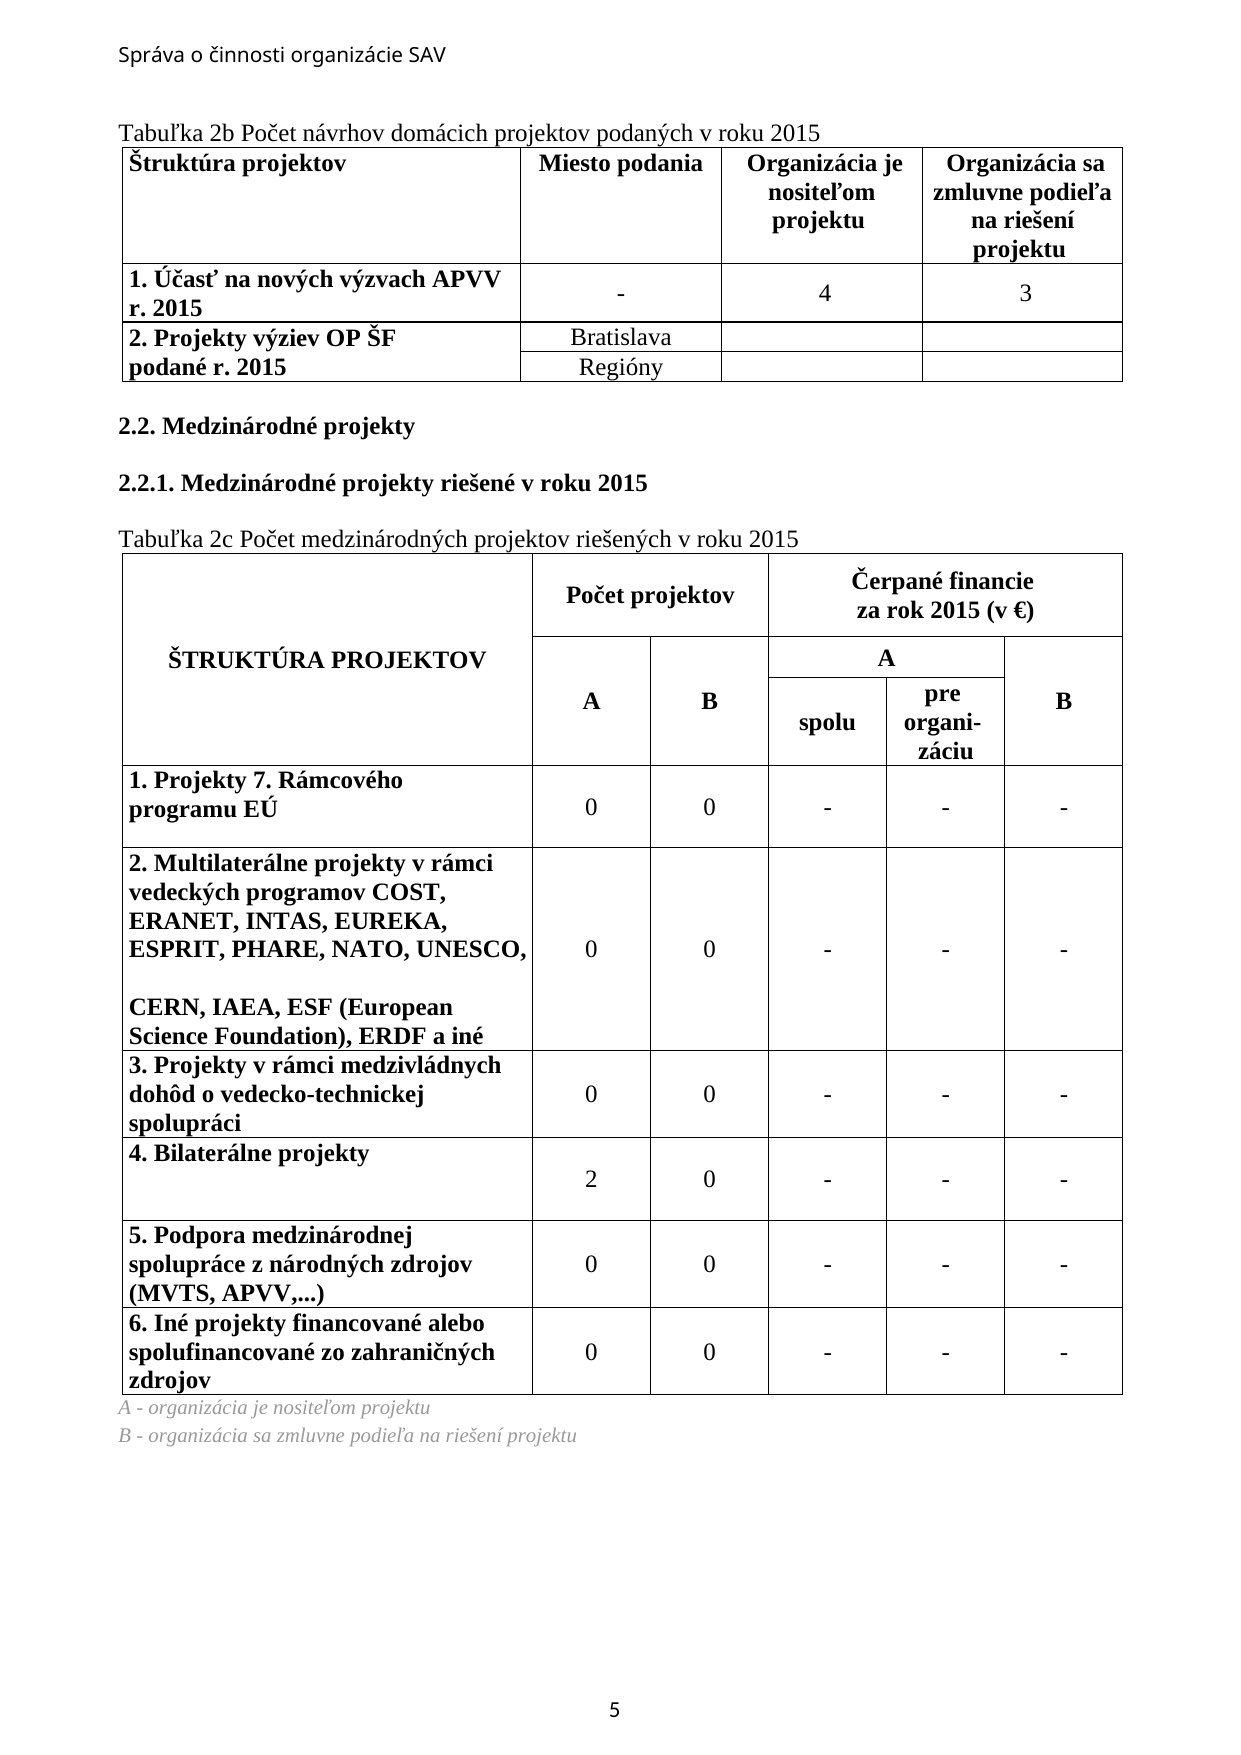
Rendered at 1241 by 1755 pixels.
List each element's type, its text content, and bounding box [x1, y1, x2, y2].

text Tabuľka 2c Počet medzinárodných projektov riešených v roku 2015 [118, 524, 1122, 553]
table_cell 2. Projekty výziev OP ŠF podané r. 2015 [123, 323, 520, 381]
table_cell 0 [651, 848, 768, 1049]
table_cell Regióny [521, 352, 721, 381]
table_header Organizácia je nositeľom projektu [722, 148, 922, 263]
table_cell 0 [533, 848, 650, 1049]
text B - organizácia sa zmluvne podieľa na riešení projektu [118, 1419, 1122, 1448]
table_cell - [769, 1308, 886, 1394]
table_cell A [769, 637, 1004, 677]
text Tabuľka 2b Počet návrhov domácich projektov podaných v roku 2015 [118, 118, 1122, 147]
table_cell [722, 352, 922, 381]
table_cell - [769, 1051, 886, 1137]
table_cell - [887, 1308, 1004, 1394]
table_cell 1. Účasť na nových výzvach APVV r. 2015 [123, 264, 520, 321]
table_cell 0 [651, 766, 768, 847]
table_cell 0 [533, 1221, 650, 1307]
table_cell 0 [651, 1308, 768, 1394]
table_cell 4. Bilaterálne projekty [123, 1138, 532, 1219]
text 2.2.1. Medzinárodné projekty riešené v roku 2015 [118, 468, 1122, 524]
table_header Počet projektov [533, 554, 768, 636]
table_cell 0 [651, 1221, 768, 1307]
table_cell 0 [651, 1051, 768, 1137]
table_cell B [651, 637, 768, 764]
table_cell Bratislava [521, 323, 721, 351]
table_cell - [887, 848, 1004, 1049]
table_cell 2 [533, 1138, 650, 1219]
text 2.2. Medzinárodné projekty [118, 411, 1122, 468]
table_cell 3. Projekty v rámci medzivládnych dohôd o vedecko-technickej spolupráci [123, 1051, 532, 1137]
table_header Miesto podania [521, 148, 721, 263]
table_header Štruktúra projektov [123, 148, 520, 263]
table_cell 4 [722, 264, 922, 321]
table_cell - [769, 1138, 886, 1219]
table_cell - [521, 264, 721, 321]
table_header Čerpané financie za rok 2015 (v €) [769, 554, 1122, 636]
table_cell - [1005, 1051, 1122, 1137]
table_cell 0 [533, 1308, 650, 1394]
table_cell - [1005, 848, 1122, 1049]
table_cell - [1005, 766, 1122, 847]
table_cell - [1005, 1308, 1122, 1394]
table_cell [722, 323, 922, 351]
table_cell 5. Podpora medzinárodnej spolupráce z národných zdrojov (MVTS, APVV,...) [123, 1221, 532, 1307]
table_cell B [1005, 637, 1122, 764]
table_cell - [1005, 1138, 1122, 1219]
table_header Organizácia sa zmluvne podieľa na riešení projektu [923, 148, 1122, 263]
table_cell 0 [651, 1138, 768, 1219]
table_cell - [887, 1051, 1004, 1137]
table_cell 3 [923, 264, 1122, 321]
table_cell 2. Multilaterálne projekty v rámci vedeckých programov COST, ERANET, INTAS, EUREKA, ESPRIT, PHARE, NATO, UNESCO, CERN, IAEA, ESF (European Science Foundation), ERDF a iné [123, 848, 532, 1049]
table_cell - [769, 1221, 886, 1307]
table_cell - [887, 766, 1004, 847]
table_cell [923, 352, 1122, 381]
table_cell [923, 323, 1122, 351]
table_cell 6. Iné projekty financované alebo spolufinancované zo zahraničných zdrojov [123, 1308, 532, 1394]
table_cell spolu [769, 678, 886, 764]
table_cell - [769, 766, 886, 847]
table_header ŠTRUKTÚRA PROJEKTOV [123, 554, 532, 764]
table_cell - [1005, 1221, 1122, 1307]
table_cell - [887, 1138, 1004, 1219]
table_cell - [769, 848, 886, 1049]
text A - organizácia je nositeľom projektu [118, 1395, 1122, 1419]
table_cell 0 [533, 766, 650, 847]
table_cell 1. Projekty 7. Rámcového programu EÚ [123, 766, 532, 847]
table_cell pre organi- záciu [887, 678, 1004, 764]
table_cell A [533, 637, 650, 764]
table_cell 0 [533, 1051, 650, 1137]
table_cell - [887, 1221, 1004, 1307]
